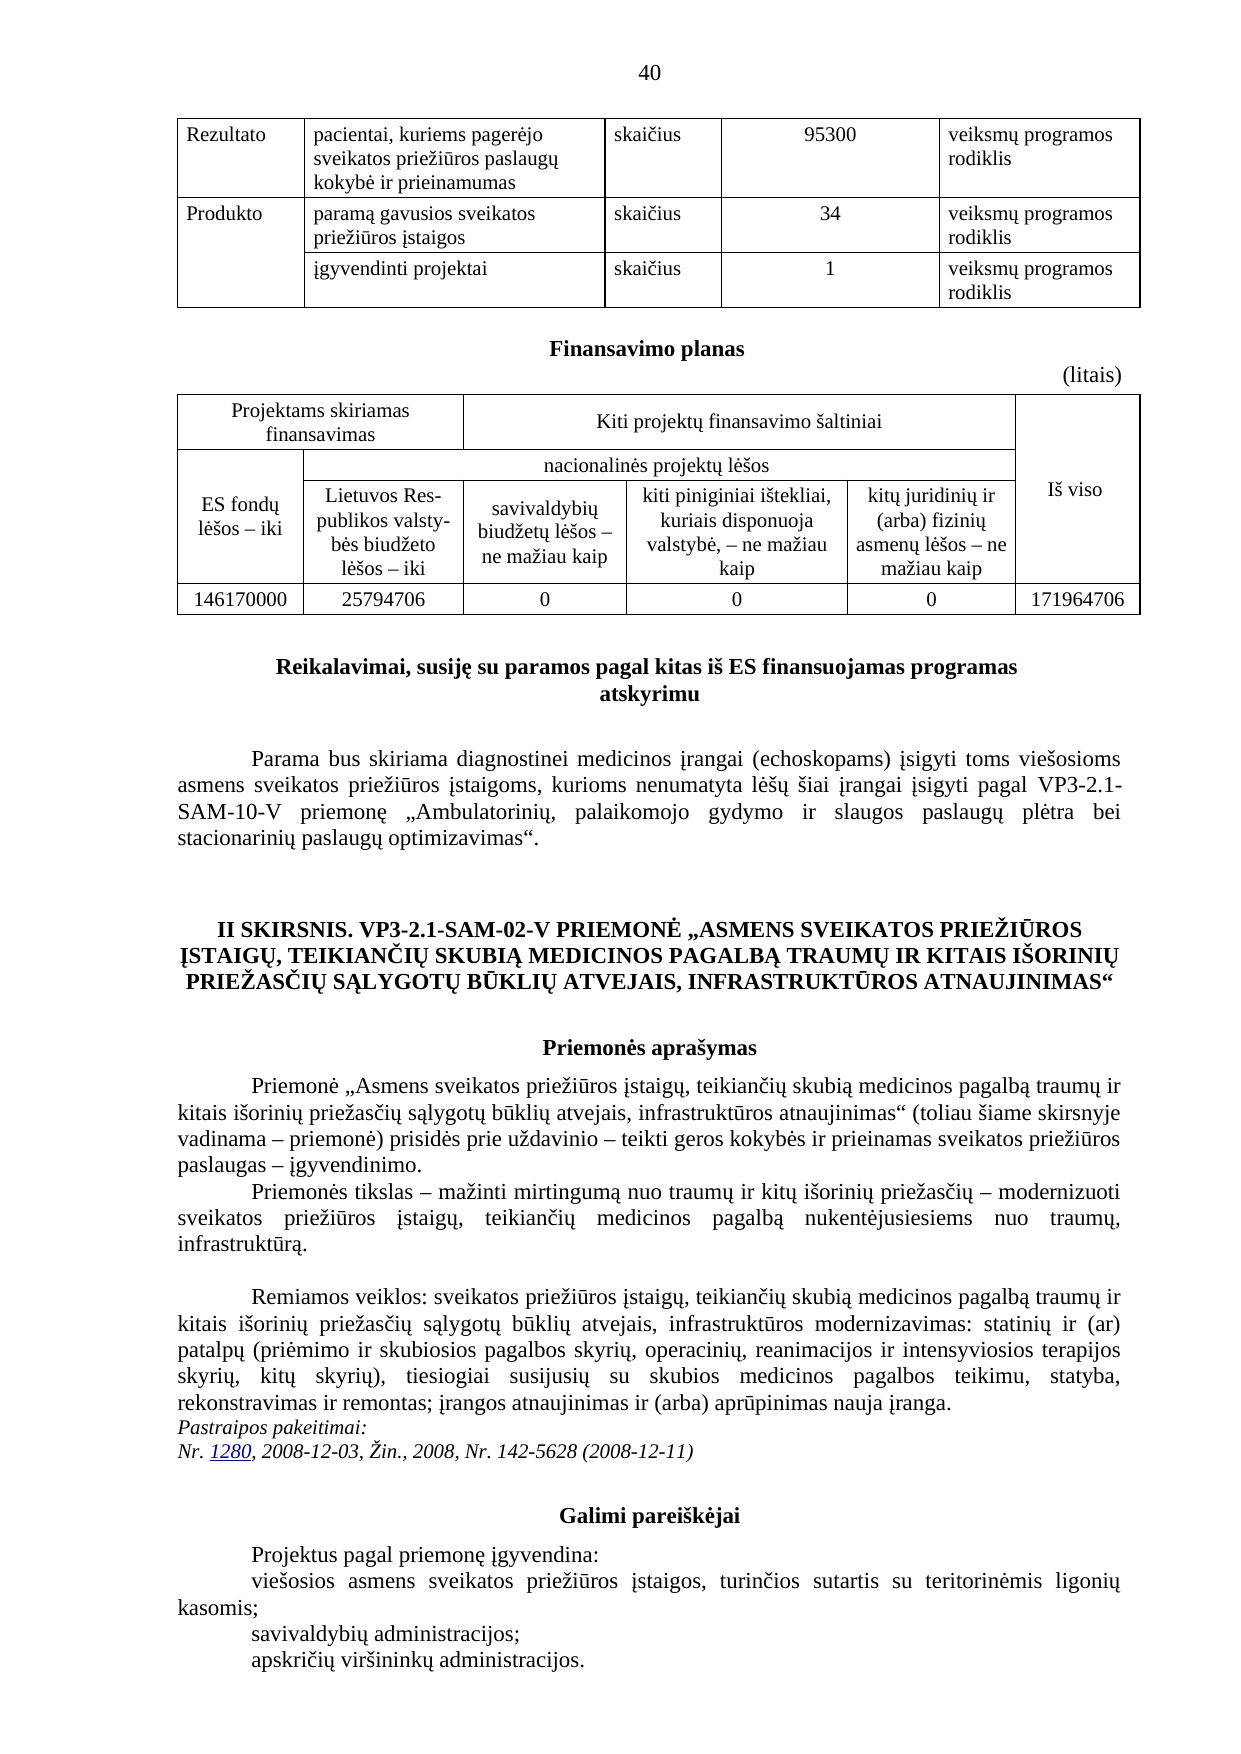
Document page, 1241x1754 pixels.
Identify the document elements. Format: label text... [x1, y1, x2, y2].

text Galimi pareiškėjai [177, 1502, 1122, 1528]
text Nr. 1280, 2008-12-03, Žin., 2008, Nr. 142-5628 (2008-12-11) [177, 1439, 1122, 1463]
table_cell įgyvendinti projektai [305, 253, 604, 307]
table_cell 0 [627, 584, 847, 613]
table_cell skaičius [606, 253, 721, 307]
text Priemonės aprašymas [177, 1033, 1122, 1060]
table_header Projektams skiriamas finansavimas [178, 395, 463, 448]
table_cell Produkto [178, 198, 304, 307]
table_cell 95300 [722, 119, 939, 197]
text Projektus pagal priemonę įgyvendina: [177, 1541, 1122, 1567]
table_cell 0 [464, 584, 626, 613]
table_cell ES fondų lėšos – iki [178, 450, 303, 583]
subtitle Parama bus skiriama diagnostinei medicinos įrangai (echoskopams) įsigyti toms viešosioms asmens sveikatos priežiūros įstaigoms, kurioms nenumatyta lėšų šiai įrangai įsigyti pagal VP3-2.1-SAM-10-V priemonę „Ambulatorinių, palaikomojo gydymo ir slaugos paslaugų plėtra bei stacionarinių paslaugų optimizavimas“. [177, 745, 1122, 850]
table_cell veiksmų programos rodiklis [940, 119, 1139, 197]
table_cell nacionalinės projektų lėšos [304, 450, 1015, 479]
table_cell skaičius [606, 198, 721, 252]
table_cell Rezultato [178, 119, 304, 197]
table_cell 0 [848, 584, 1015, 613]
text savivaldybių administracijos; [177, 1620, 1122, 1646]
text (litais) [177, 361, 1122, 387]
table_cell 1 [722, 253, 939, 307]
subtitle Reikalavimai, susiję su paramos pagal kitas iš ES finansuojamas programas atskyrimu [177, 653, 1122, 706]
table_cell veiksmų programos rodiklis [940, 198, 1139, 252]
table_cell pacientai, kuriems pagerėjo sveikatos priežiūros paslaugų kokybė ir prieinamumas [305, 119, 604, 197]
text viešosios asmens sveikatos priežiūros įstaigos, turinčios sutartis su teritorinėmis ligonių kasomis; [177, 1567, 1122, 1620]
table_cell kitų juridinių ir (arba) fizinių asmenų lėšos – ne mažiau kaip [848, 481, 1015, 583]
table_cell veiksmų programos rodiklis [940, 253, 1139, 307]
table_cell 25794706 [304, 584, 463, 613]
table_cell 171964706 [1016, 584, 1139, 613]
table_cell kiti piniginiai ištekliai, kuriais disponuoja valstybė, – ne mažiau kaip [627, 481, 847, 583]
text Finansavimo planas [177, 334, 1122, 361]
table_cell skaičius [606, 119, 721, 197]
text Priemonė „Asmens sveikatos priežiūros įstaigų, teikiančių skubią medicinos pagalbą traumų ir kitais išorinių priežasčių sąlygotų būklių atvejais, infrastruktūros atnaujinimas“ (toliau šiame skirsnyje vadinama – priemonė) prisidės prie uždavinio – teikti geros kokybės ir prieinamas sveikatos priežiūros paslaugas – įgyvendinimo. [177, 1072, 1122, 1178]
text Remiamos veiklos: sveikatos priežiūros įstaigų, teikiančių skubią medicinos pagalbą traumų ir kitais išorinių priežasčių sąlygotų būklių atvejais, infrastruktūros modernizavimas: statinių ir (ar) patalpų (priėmimo ir skubiosios pagalbos skyrių, operacinių, reanimacijos ir intensyviosios terapijos skyrių, kitų skyrių), tiesiogiai susijusių su skubios medicinos pagalbos teikimu, statyba, rekonstravimas ir remontas; įrangos atnaujinimas ir (arba) aprūpinimas nauja įranga. [177, 1283, 1122, 1415]
table_cell savivaldybių biudžetų lėšos – ne mažiau kaip [464, 481, 626, 583]
text Priemonės tikslas – mažinti mirtingumą nuo traumų ir kitų išorinių priežasčių – modernizuoti sveikatos priežiūros įstaigų, teikiančių medicinos pagalbą nukentėjusiesiems nuo traumų, infrastruktūrą. [177, 1178, 1122, 1257]
text Pastraipos pakeitimai: [177, 1415, 1122, 1439]
table_cell 146170000 [178, 584, 303, 613]
table_header Iš viso [1016, 395, 1139, 583]
table_cell paramą gavusios sveikatos priežiūros įstaigos [305, 198, 604, 252]
subtitle II SKIRSNIS. VP3-2.1-SAM-02-V PRIEMONĖ „ASMENS SVEIKATOS PRIEŽIŪROS ĮSTAIGŲ, TEIKIANČIŲ SKUBIĄ MEDICINOS PAGALBĄ TRAUMŲ IR KITAIS IŠORINIŲ PRIEŽASČIŲ SĄLYGOTŲ BŪKLIŲ ATVEJAIS, INFRASTRUKTŪROS ATNAUJINIMAS“ [177, 916, 1122, 995]
table_cell Lietuvos Res­publikos valsty­bės biudžeto lėšos – iki [304, 481, 463, 583]
table_header Kiti projektų finansavimo šaltiniai [464, 395, 1015, 448]
table_cell 34 [722, 198, 939, 252]
text apskričių viršininkų administracijos. [177, 1646, 1122, 1673]
